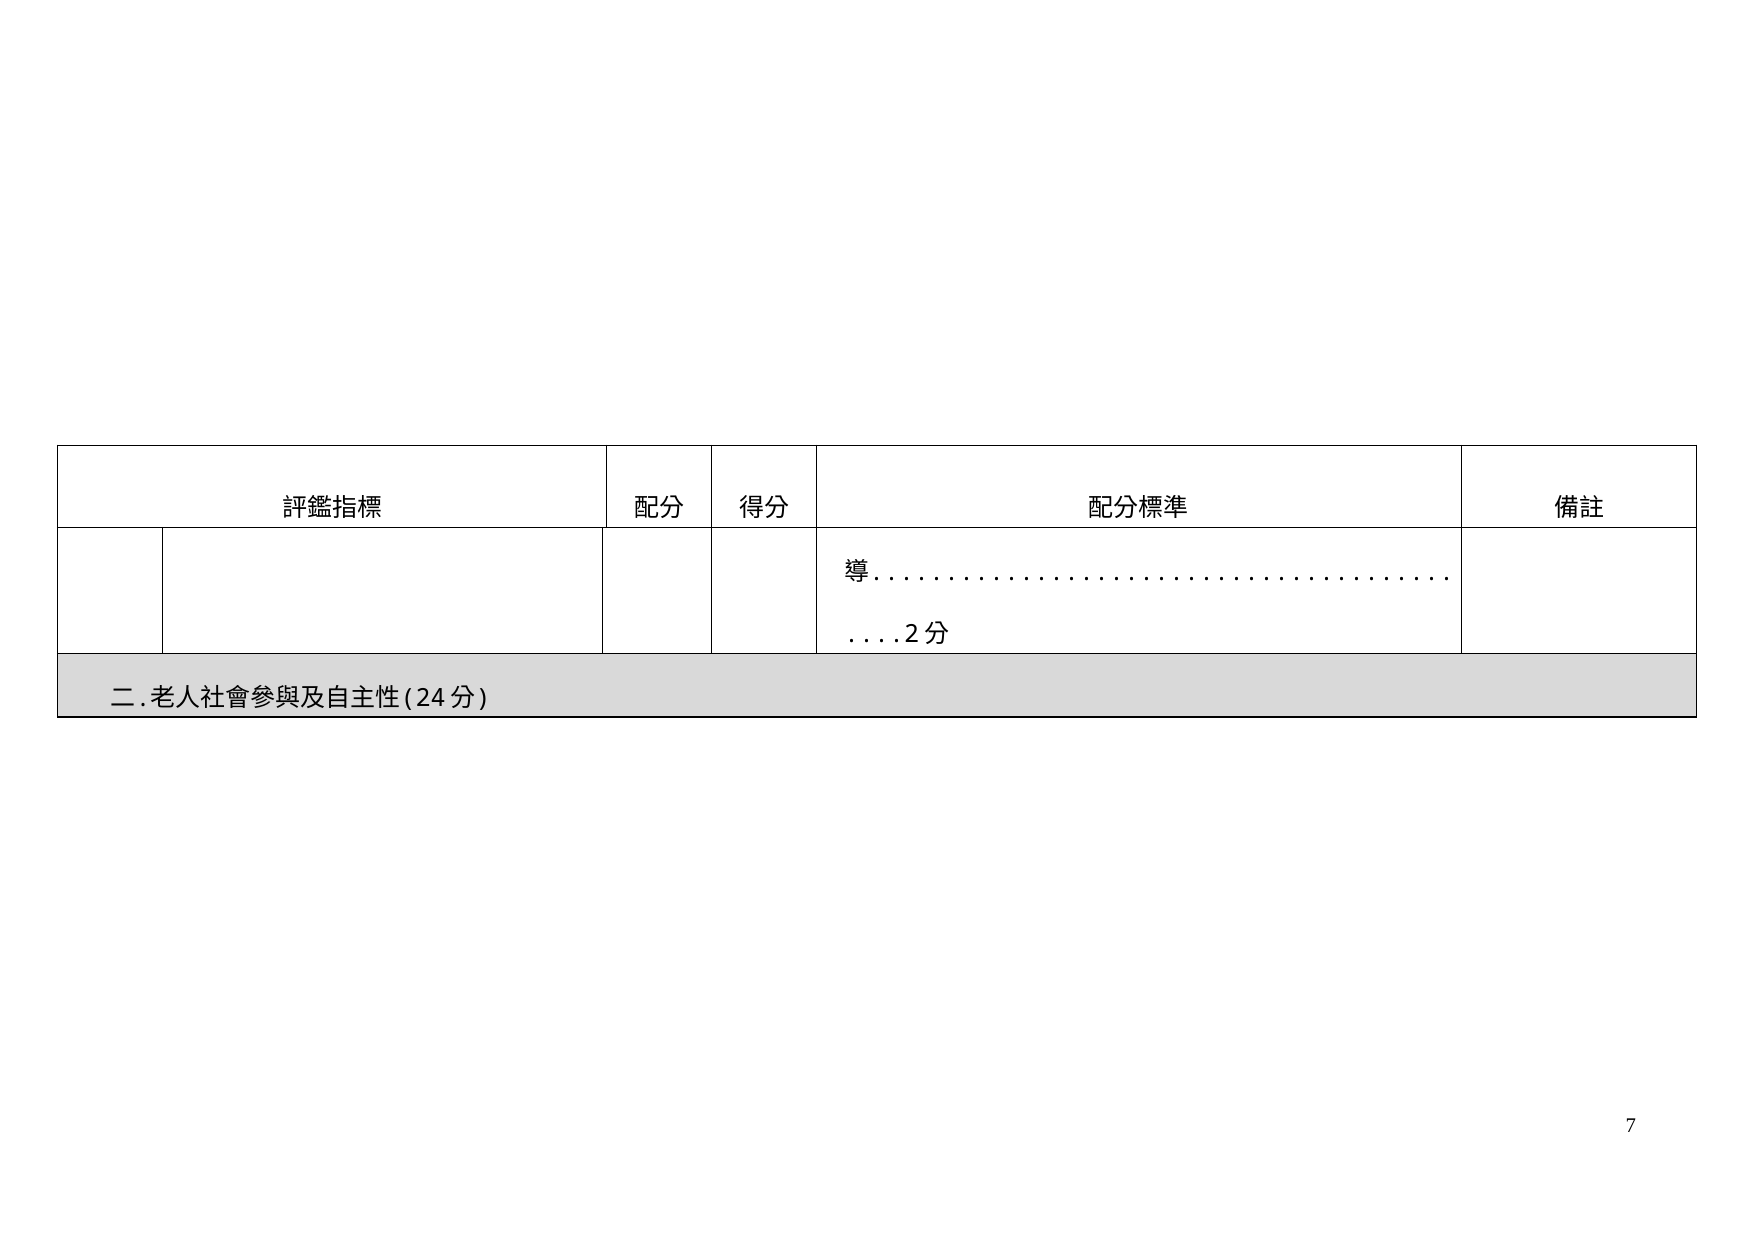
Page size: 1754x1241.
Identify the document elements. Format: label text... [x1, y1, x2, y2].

table_cell [58, 528, 162, 653]
table_header 得分 [712, 446, 816, 527]
table_cell [712, 528, 816, 653]
table_header 配分標準 [817, 446, 1461, 527]
table_header 備註 [1462, 446, 1696, 527]
table_cell 二.老人社會參與及自主性(24分) [58, 654, 1696, 716]
table_cell [163, 528, 602, 653]
table_cell [1462, 528, 1696, 653]
table_header 評鑑指標 [58, 446, 606, 527]
table_cell 導...........................................2分 [817, 528, 1461, 653]
table_cell [603, 528, 711, 653]
table_header 配分 [607, 446, 711, 527]
